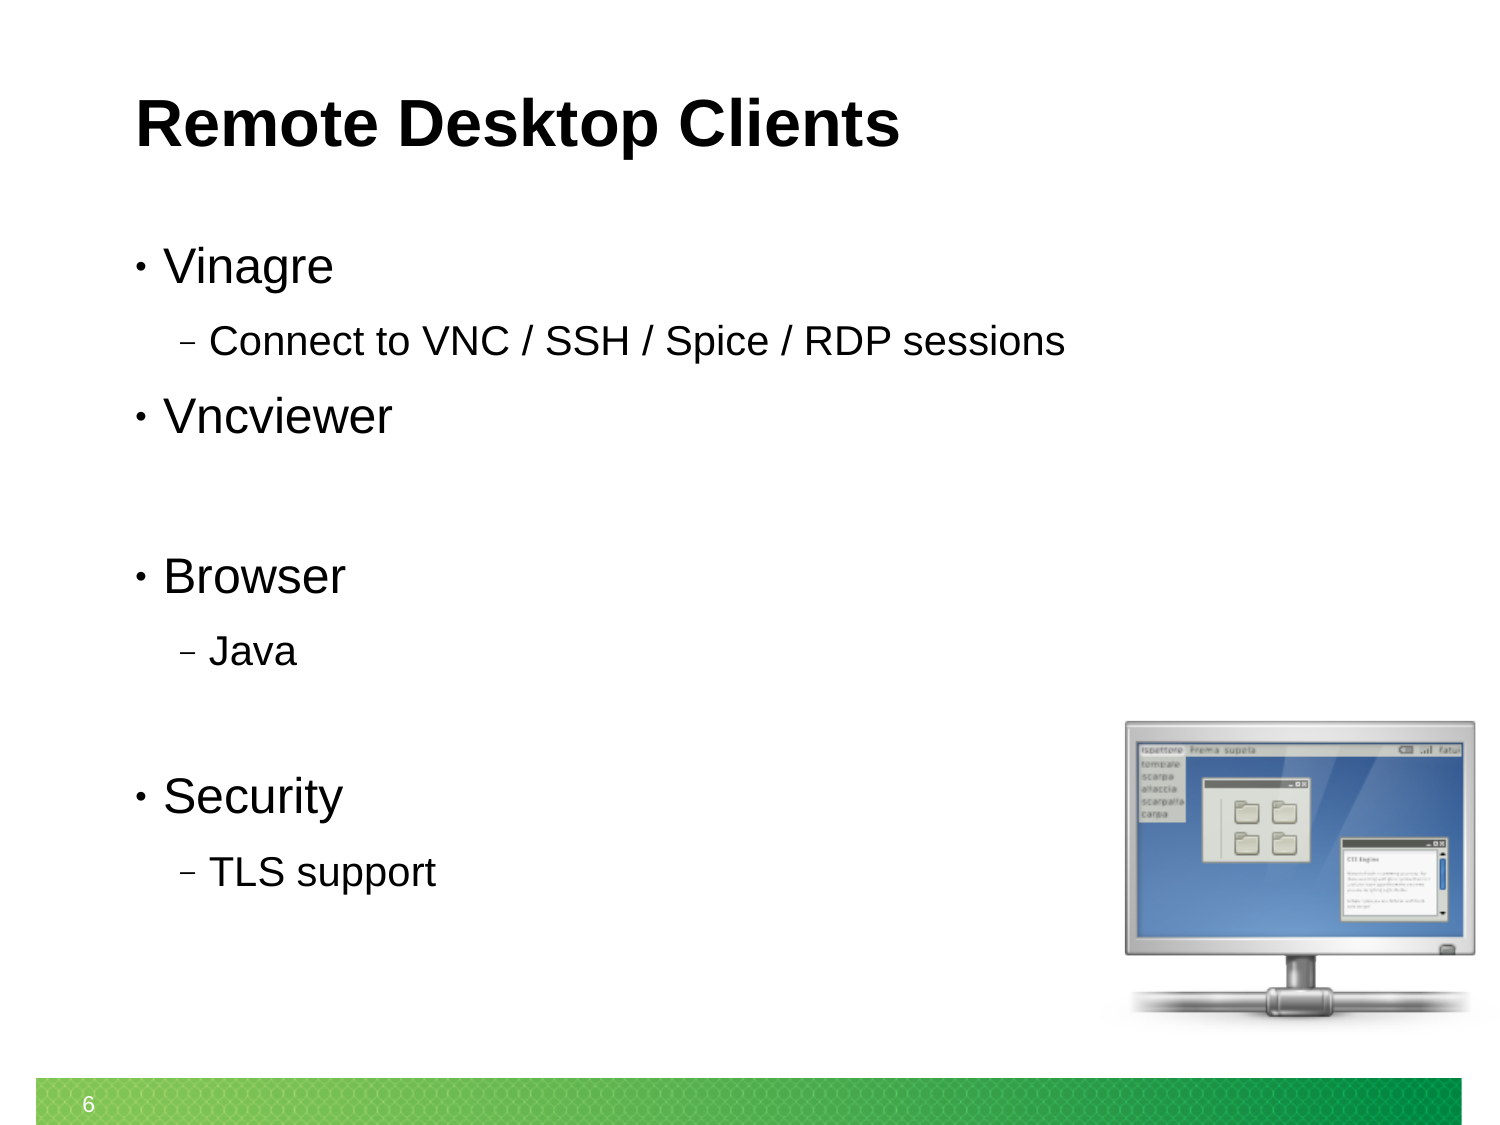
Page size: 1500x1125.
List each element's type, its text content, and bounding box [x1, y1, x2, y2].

list Vinagre Connect to VNC / SSH / Spice / RDP sessions Vncviewer Browser Java Security TLS support [135, 238, 1372, 982]
title Remote Desktop Clients [135, 41, 1372, 204]
picture [1100, 674, 1500, 1075]
picture [36, 1078, 1462, 1125]
